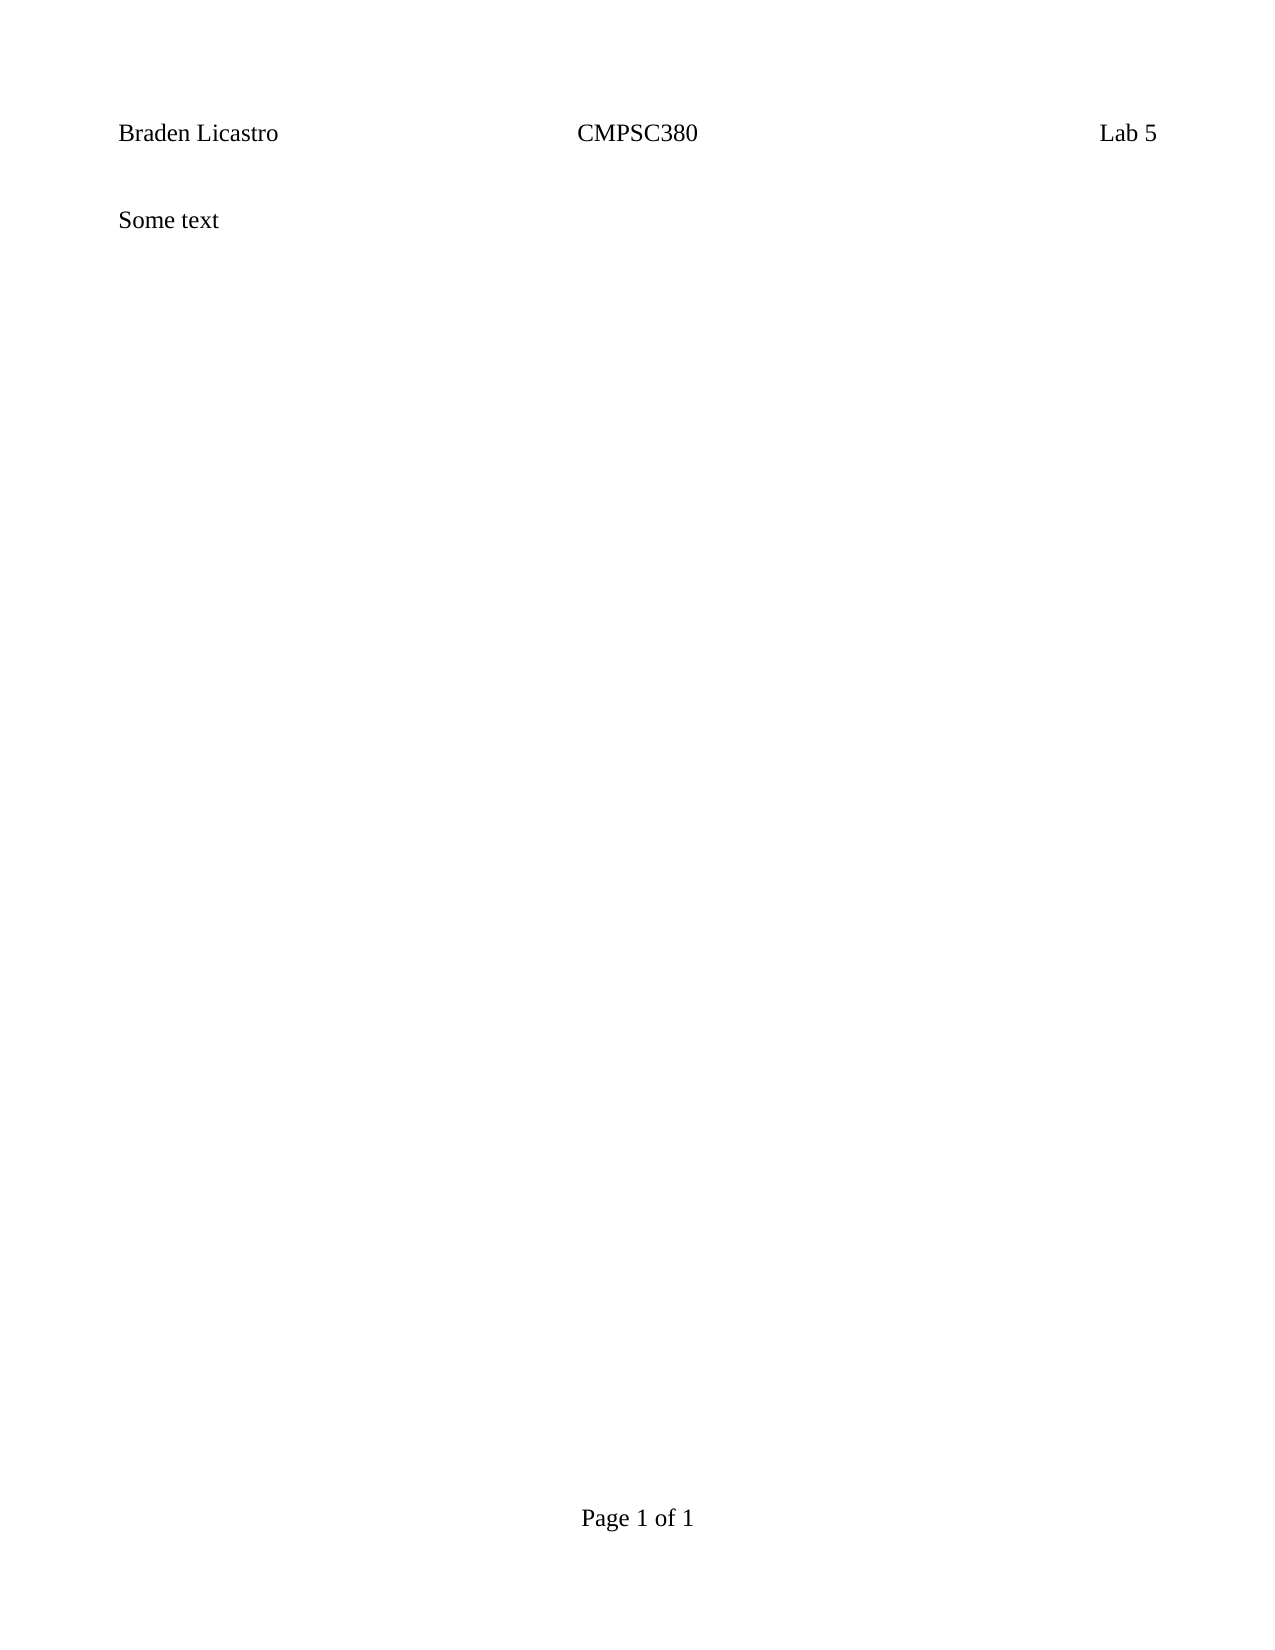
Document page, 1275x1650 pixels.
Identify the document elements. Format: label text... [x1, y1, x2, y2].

text Some text [118, 205, 1157, 234]
